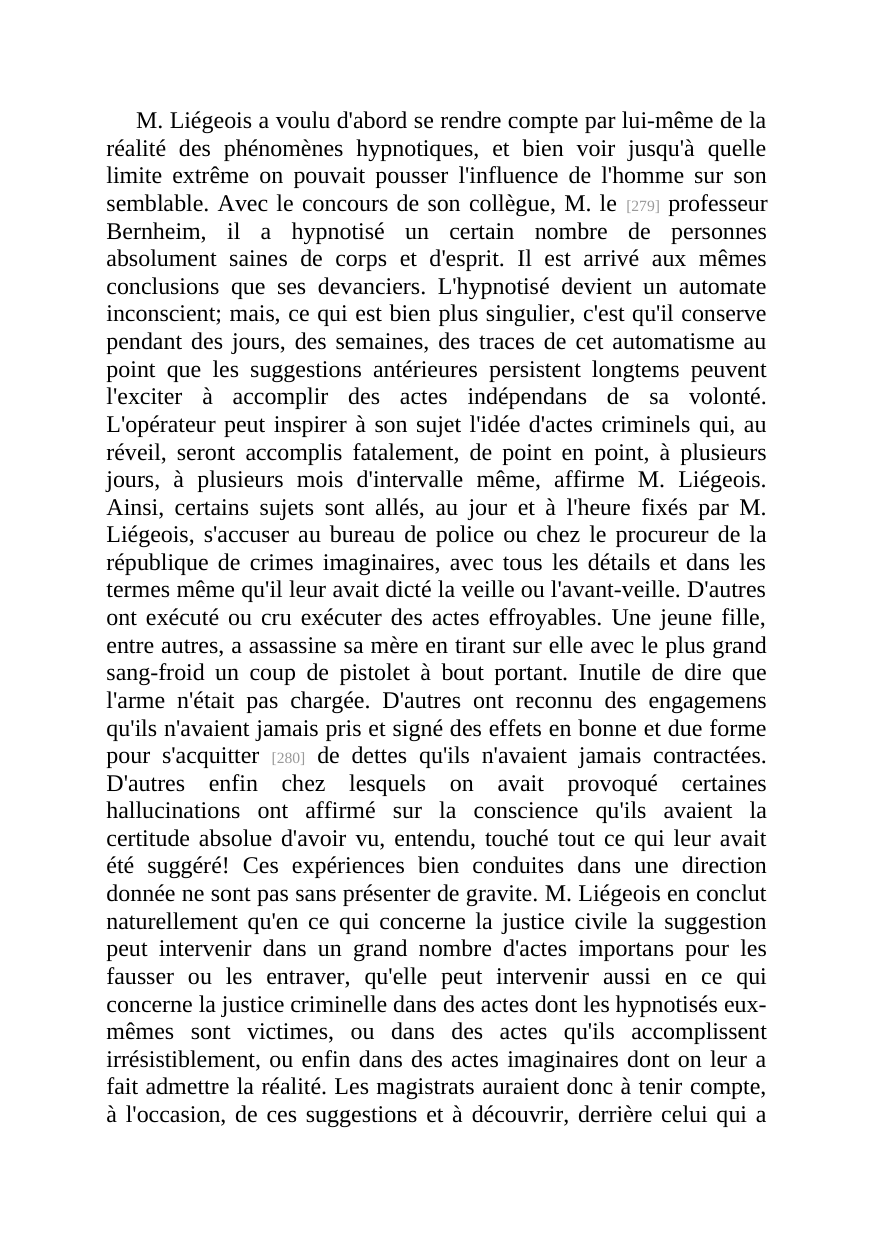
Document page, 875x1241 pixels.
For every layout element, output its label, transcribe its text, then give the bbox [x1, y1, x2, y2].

text M. Liégeois a voulu d'abord se rendre compte par lui-même de la réalité des phénomènes hypnotiques, et bien voir jusqu'à quelle limite extrême on pouvait pousser l'influence de l'homme sur son semblable. Avec le concours de son collègue, M. le [279] professeur Bernheim, il a hypnotisé un certain nombre de personnes absolument saines de corps et d'esprit. Il est arrivé aux mêmes conclusions que ses devanciers. L'hypnotisé devient un automate inconscient; mais, ce qui est bien plus singulier, c'est qu'il conserve pendant des jours, des semaines, des traces de cet automatisme au point que les suggestions antérieures persistent longtems peuvent l'exciter à accomplir des actes indépendans de sa volonté. L'opérateur peut inspirer à son sujet l'idée d'actes criminels qui, au réveil, seront accomplis fatalement, de point en point, à plusieurs jours, à plusieurs mois d'intervalle même, affirme M. Liégeois. Ainsi, certains sujets sont allés, au jour et à l'heure fixés par M. Liégeois, s'accuser au bureau de police ou chez le procureur de la république de crimes imaginaires, avec tous les détails et dans les termes même qu'il leur avait dicté la veille ou l'avant-veille. D'autres ont exécuté ou cru exécuter des actes effroyables. Une jeune fille, entre autres, a assassine sa mère en tirant sur elle avec le plus grand sang-froid un coup de pistolet à bout portant. Inutile de dire que l'arme n'était pas chargée. D'autres ont reconnu des engagemens qu'ils n'avaient jamais pris et signé des effets en bonne et due forme pour s'acquitter [280] de dettes qu'ils n'avaient jamais contractées. D'autres enfin chez lesquels on avait provoqué certaines hallucinations ont affirmé sur la conscience qu'ils avaient la certitude absolue d'avoir vu, entendu, touché tout ce qui leur avait été suggéré! Ces expériences bien conduites dans une direction donnée ne sont pas sans présenter de gravite. M. Liégeois en conclut naturellement qu'en ce qui concerne la justice civile la suggestion peut intervenir dans un grand nombre d'actes importans pour les fausser ou les entraver, qu'elle peut intervenir aussi en ce qui concerne la justice criminelle dans des actes dont les hypnotisés eux-mêmes sont victimes, ou dans des actes qu'ils accomplissent irrésistiblement, ou enfin dans des actes imaginaires dont on leur a fait admettre la réalité. Les magistrats auraient donc à tenir compte, à l'occasion, de ces suggestions et à découvrir, derrière celui qui a [106, 106, 768, 1128]
